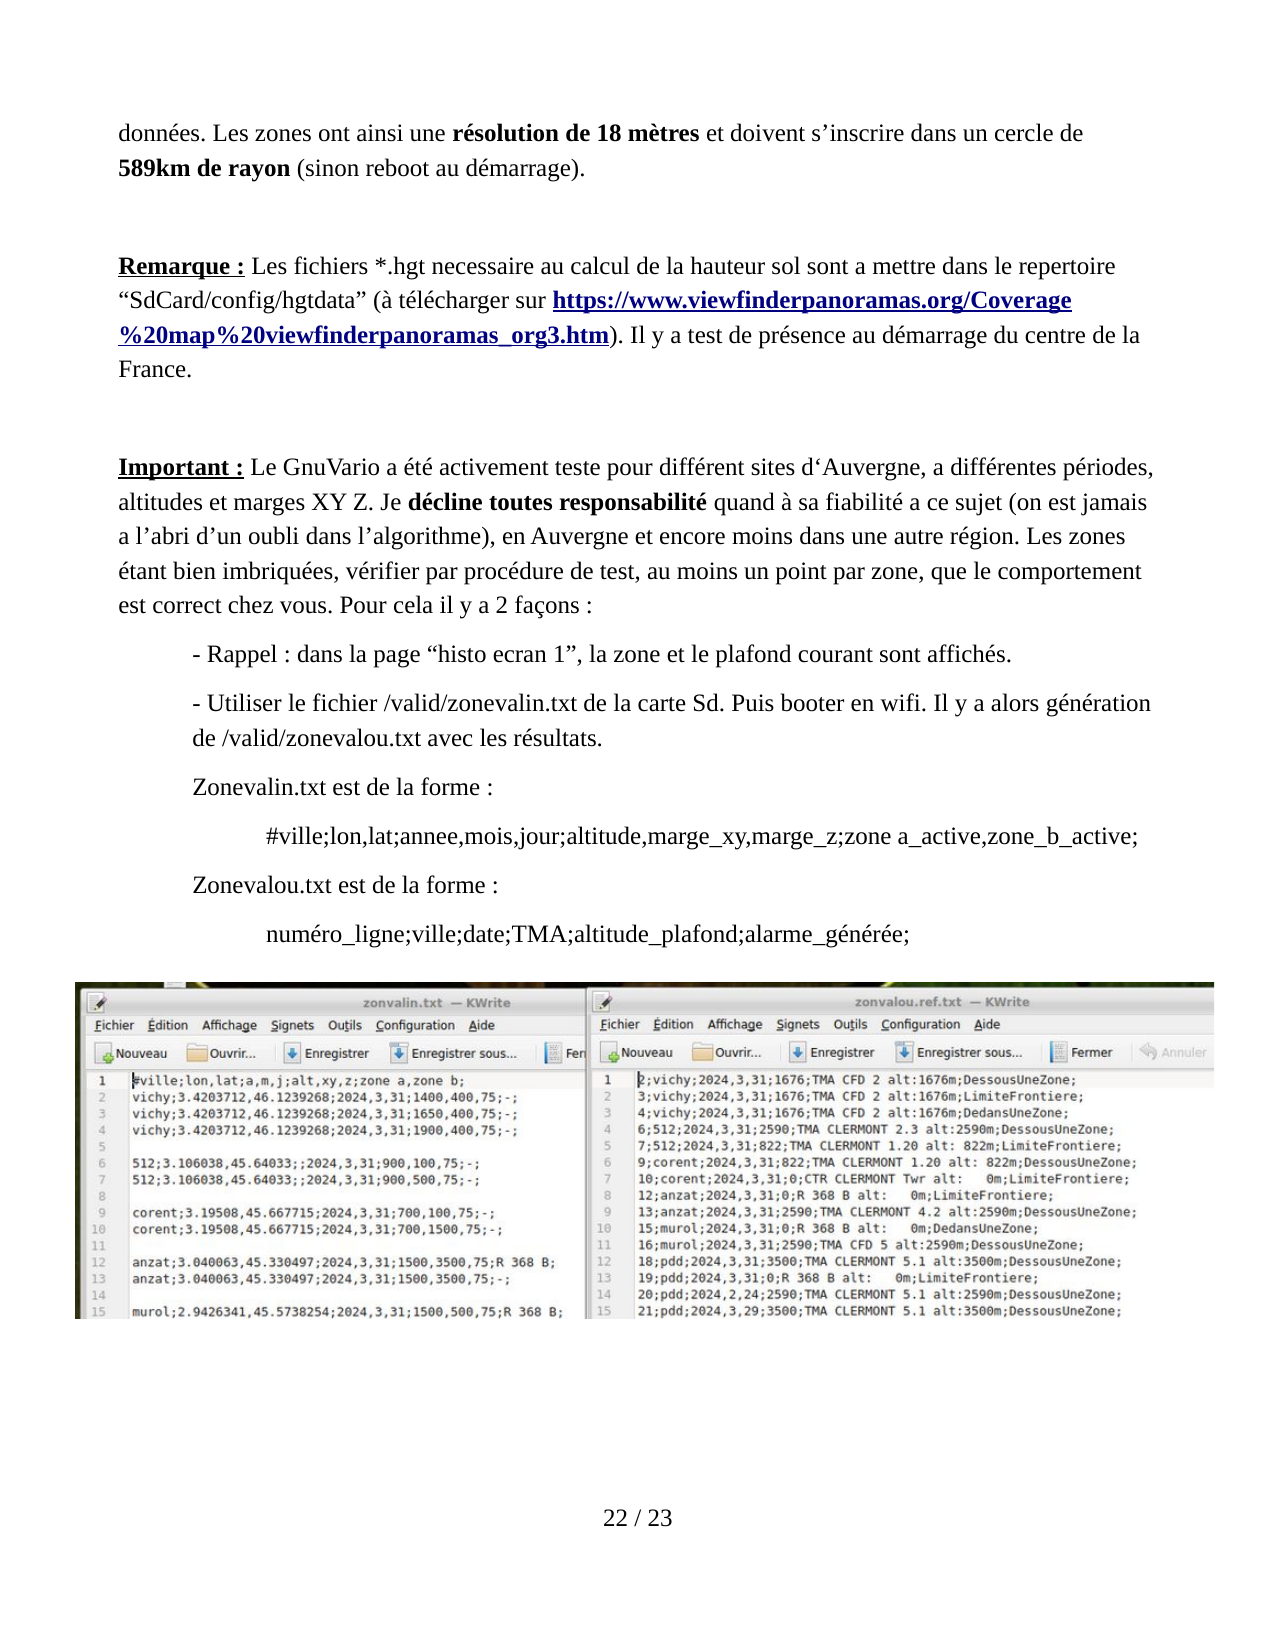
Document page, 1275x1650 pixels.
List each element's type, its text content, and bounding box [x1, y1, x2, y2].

text Zonevalou.txt est de la forme : [118, 870, 1157, 899]
text numéro_ligne;ville;date;TMA;altitude_plafond;alarme_générée; [118, 919, 1157, 948]
text - Utiliser le fichier /valid/zonevalin.txt de la carte Sd. Puis booter en wifi. Il y a alors génération de /valid/zonevalou.txt avec les résultats. [118, 688, 1157, 752]
picture [75, 982, 1215, 1319]
text - Rappel : dans la page “histo ecran 1”, la zone et le plafond courant sont affichés. [118, 639, 1157, 668]
text Important : Le GnuVario a été activement teste pour différent sites d‘Auvergne, a différentes périodes, altitudes et marges XY Z. Je décline toutes responsabilité quand à sa fiabilité a ce sujet (on est jamais a l’abri d’un oubli dans l’algorithme), en Auvergne et encore moins dans une autre région. Les zones étant bien imbriquées, vérifier par procédure de test, au moins un point par zone, que le comportement est correct chez vous. Pour cela il y a 2 façons : [118, 452, 1157, 619]
text Remarque : Les fichiers *.hgt necessaire au calcul de la hauteur sol sont a mettre dans le repertoire “SdCard/config/hgtdata” (à télécharger sur https://www.viewfinderpanoramas.org/Coverage%20map%20viewfinderpanoramas_org3.htm). Il y a test de présence au démarrage du centre de la France. [118, 251, 1157, 383]
text #ville;lon,lat;annee,mois,jour;altitude,marge_xy,marge_z;zone a_active,zone_b_active; [118, 821, 1157, 850]
text Zonevalin.txt est de la forme : [118, 772, 1157, 801]
text données. Les zones ont ainsi une résolution de 18 mètres et doivent s’inscrire dans un cercle de 589km de rayon (sinon reboot au démarrage). [118, 118, 1157, 181]
